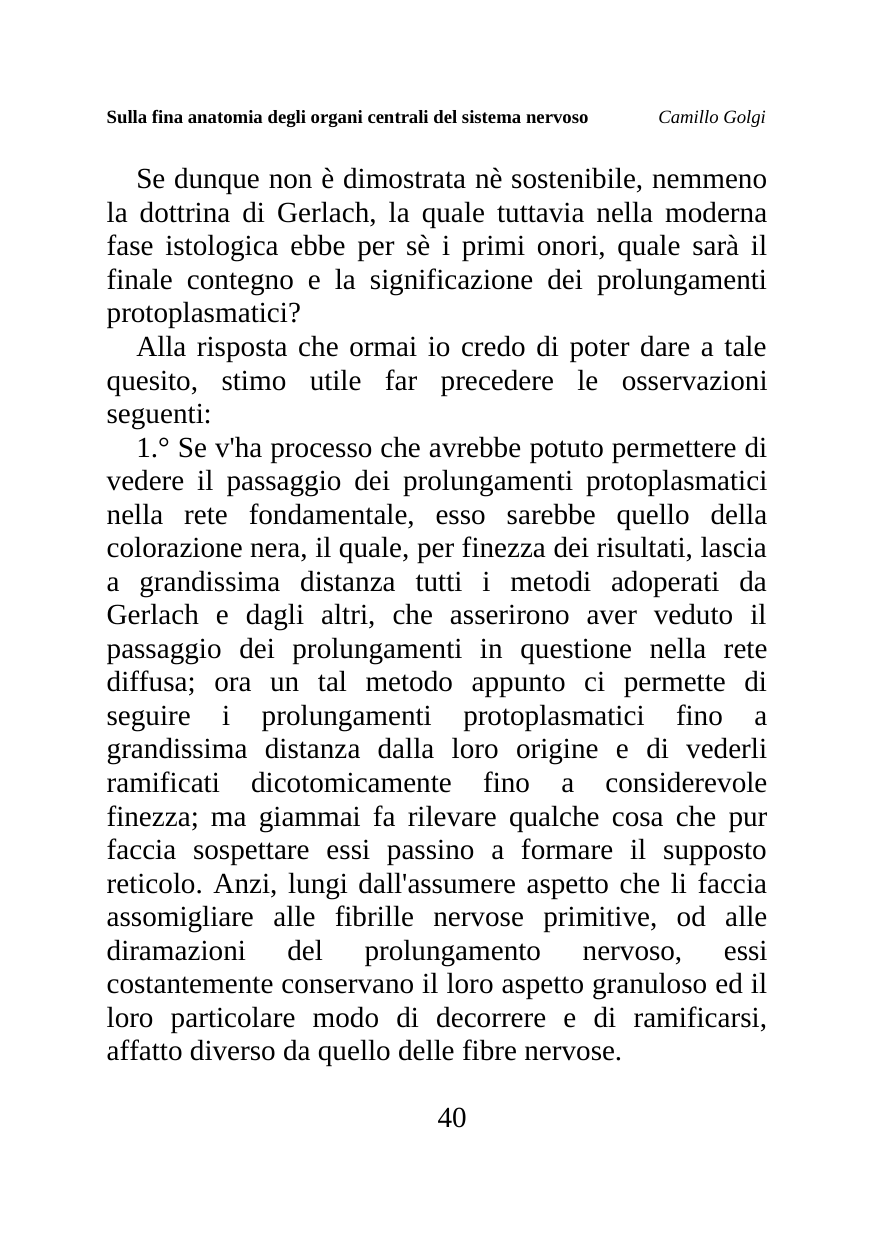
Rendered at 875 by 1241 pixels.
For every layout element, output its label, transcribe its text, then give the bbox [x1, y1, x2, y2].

text Se dunque non è dimostrata nè sostenibile, nemmeno la dottrina di Gerlach, la quale tuttavia nella moderna fase istologica ebbe per sè i primi onori, quale sarà il finale contegno e la significazione dei prolungamenti protoplasmatici? [106, 161, 768, 329]
text 1.° Se v'ha processo che avrebbe potuto permettere di vedere il passaggio dei prolungamenti protoplasmatici nella rete fondamentale, esso sarebbe quello della colorazione nera, il quale, per finezza dei risultati, lascia a grandissima distanza tutti i metodi adoperati da Gerlach e dagli altri, che asserirono aver veduto il passaggio dei prolungamenti in questione nella rete diffusa; ora un tal metodo appunto ci permette di seguire i prolungamenti protoplasmatici fino a grandissima distanza dalla loro origine e di vederli ramificati dicotomicamente fino a considerevole finezza; ma giammai fa rilevare qualche cosa che pur faccia sospettare essi passino a formare il supposto reticolo. Anzi, lungi dall'assumere aspetto che li faccia assomigliare alle fibrille nervose primitive, od alle diramazioni del prolungamento nervoso, essi costantemente conservano il loro aspetto granuloso ed il loro particolare modo di decorrere e di ramificarsi, affatto diverso da quello delle fibre nervose. [106, 430, 768, 1067]
text Alla risposta che ormai io credo di poter dare a tale quesito, stimo utile far precedere le osservazioni seguenti: [106, 329, 768, 430]
